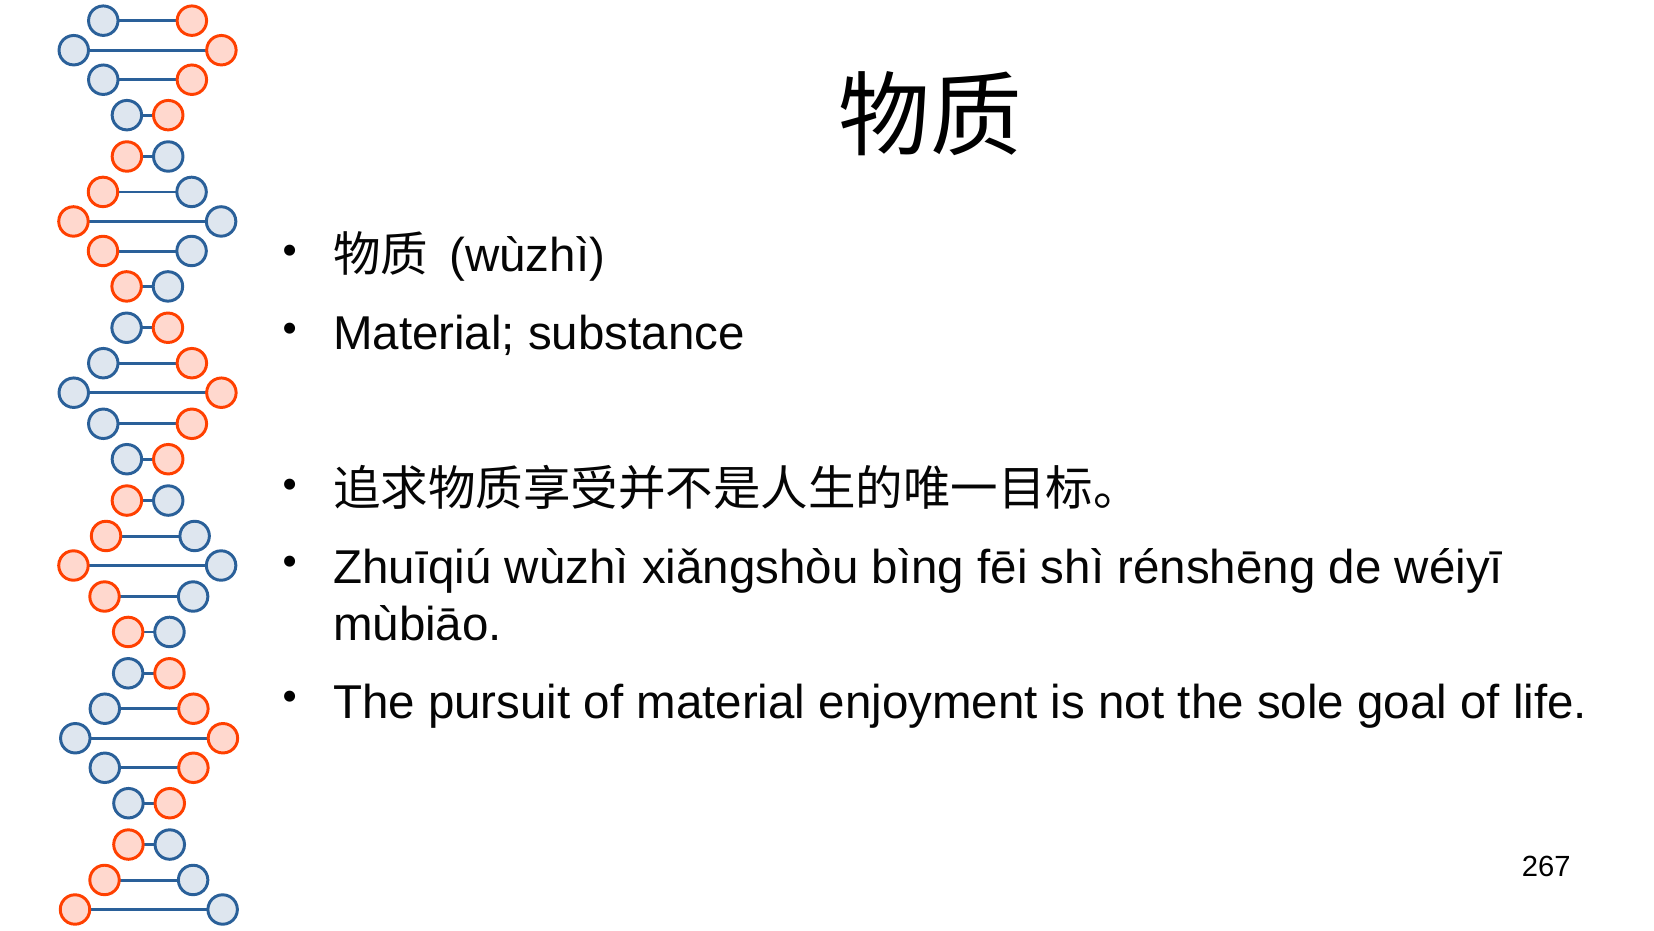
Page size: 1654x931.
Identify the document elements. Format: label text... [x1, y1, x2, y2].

list 物质 (wùzhì) Material; substance 追求物质享受并不是人生的唯一目标。 Zhuīqiú wùzhì xiǎngshòu bìng fēi shì rénshēng de wéiyī mùbiāo. The pursuit of material enjoyment is not the sole goal of life. [265, 224, 1595, 764]
title 物质 [265, 35, 1595, 189]
